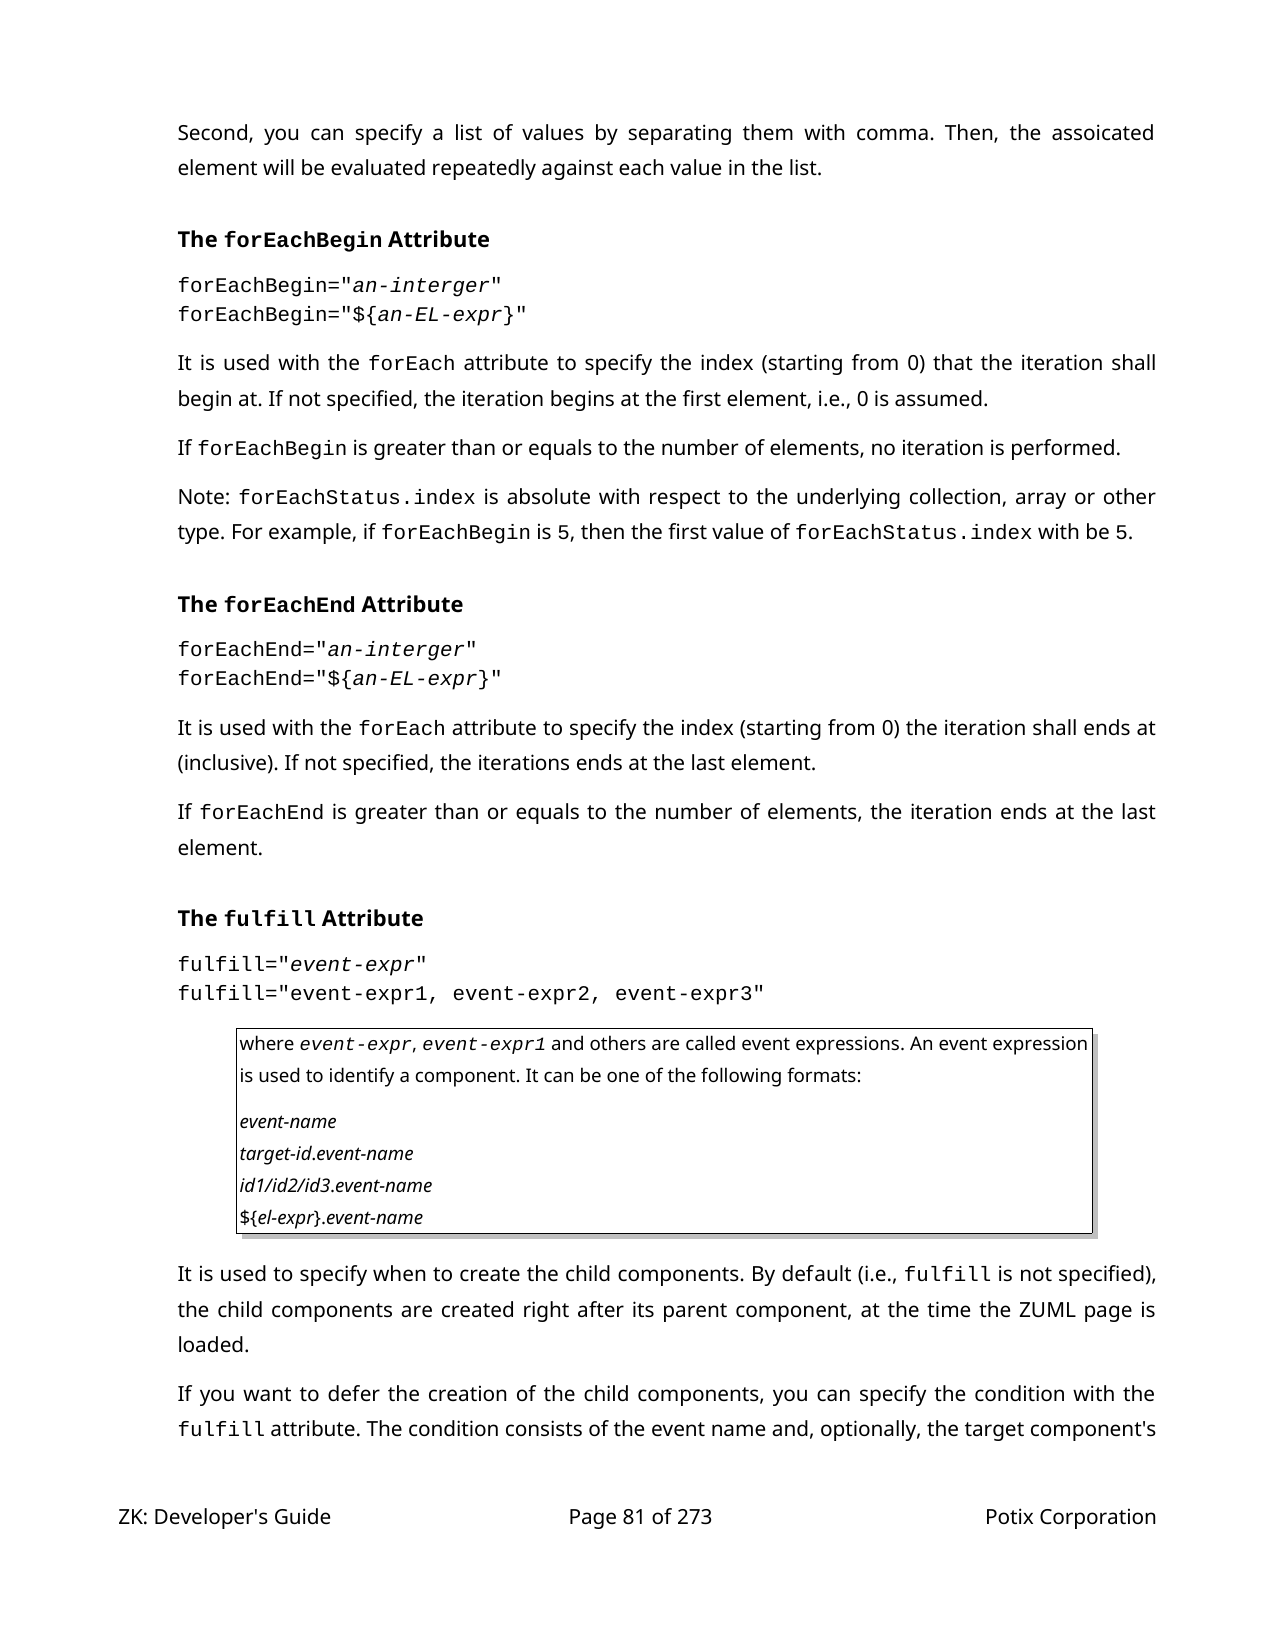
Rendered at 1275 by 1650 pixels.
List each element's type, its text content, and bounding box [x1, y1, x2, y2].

text Second, you can specify a list of values by separating them with comma. Then, the assoicated element will be evaluated repeatedly against each value in the list. [177, 118, 1157, 182]
text It is used with the forEach attribute to specify the index (starting from 0) that the iteration shall begin at. If not specified, the iteration begins at the first element, i.e., 0 is assumed. [177, 348, 1157, 412]
subtitle The forEachBegin Attribute [177, 224, 1157, 254]
text It is used with the forEach attribute to specify the index (starting from 0) the iteration shall ends at (inclusive). If not specified, the iterations ends at the last element. [177, 713, 1157, 776]
subtitle The forEachEnd Attribute [177, 588, 1157, 618]
text fulfill="event-expr" fulfill="event-expr1, event-expr2, event-expr3" [177, 954, 1157, 1007]
text Note: forEachStatus.index is absolute with respect to the underlying collection, array or other type. For example, if forEachBegin is 5, then the first value of forEachStatus.index with be 5. [177, 482, 1157, 546]
text It is used to specify when to create the child components. By default (i.e., fulfill is not specified), the child components are created right after its parent component, at the time the ZUML page is loaded. [177, 1259, 1157, 1358]
text forEachEnd="an-interger" forEachEnd="${an-EL-expr}" [177, 639, 1157, 692]
subtitle The fulfill Attribute [177, 903, 1157, 933]
text If forEachEnd is greater than or equals to the number of elements, the iteration ends at the last element. [177, 797, 1157, 861]
text where event-expr, event-expr1 and others are called event expressions. An event expression is used to identify a component. It can be one of the following formats: [237, 1029, 1092, 1088]
text If forEachBegin is greater than or equals to the number of elements, no iteration is performed. [177, 433, 1157, 461]
text event-name target-id.event-name id1/id2/id3.event-name ${el-expr}.event-name [237, 1106, 1092, 1233]
text If you want to defer the creation of the child components, you can specify the condition with the fulfill attribute. The condition consists of the event name and, optionally, the target component's [177, 1379, 1157, 1443]
text forEachBegin="an-interger" forEachBegin="${an-EL-expr}" [177, 275, 1157, 328]
